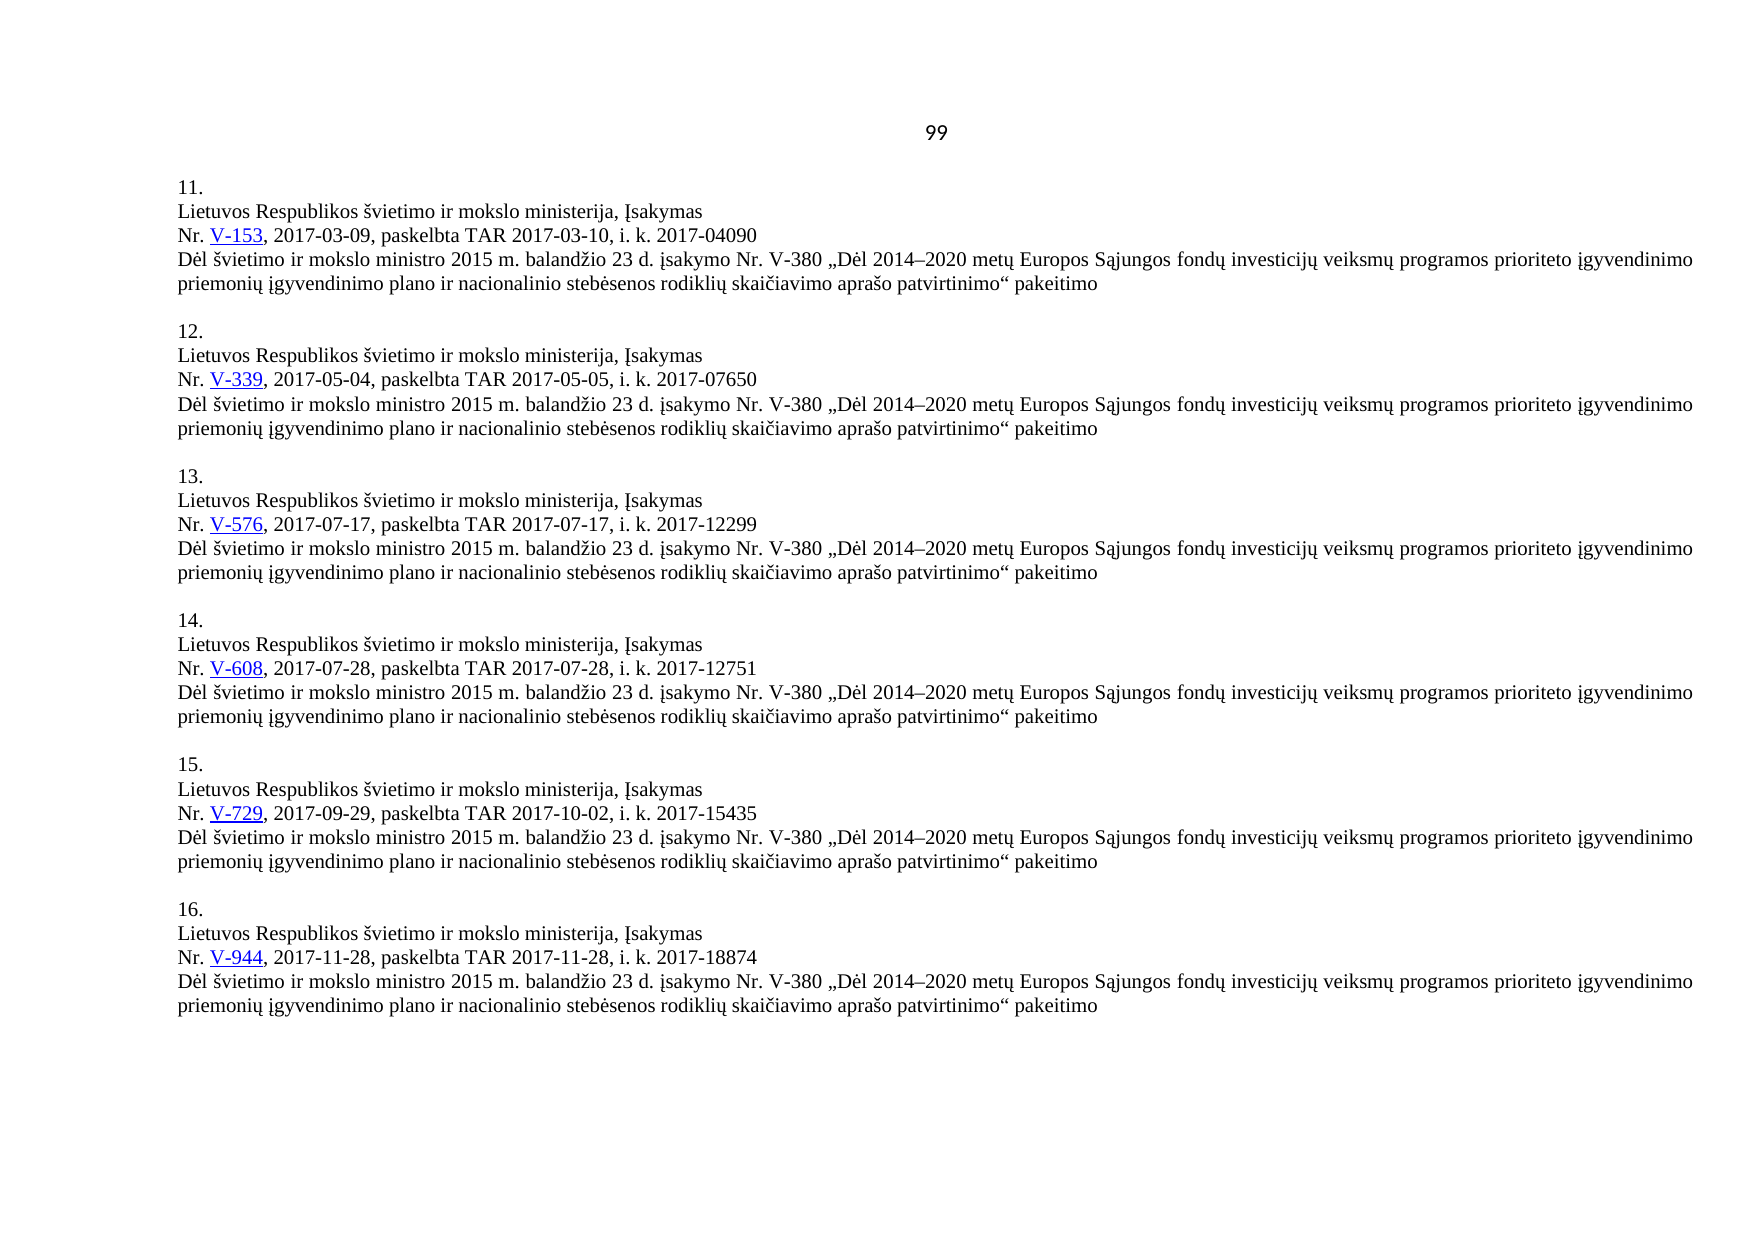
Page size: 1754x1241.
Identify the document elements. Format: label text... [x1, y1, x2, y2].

text Lietuvos Respublikos švietimo ir mokslo ministerija, Įsakymas [177, 199, 1695, 223]
text Dėl švietimo ir mokslo ministro 2015 m. balandžio 23 d. įsakymo Nr. V-380 „Dėl 2014–2020 metų Europos Sąjungos fondų investicijų veiksmų programos prioriteto įgyvendinimo priemonių įgyvendinimo plano ir nacionalinio stebėsenos rodiklių skaičiavimo aprašo patvirtinimo“ pakeitimo [177, 680, 1695, 728]
text Dėl švietimo ir mokslo ministro 2015 m. balandžio 23 d. įsakymo Nr. V-380 „Dėl 2014–2020 metų Europos Sąjungos fondų investicijų veiksmų programos prioriteto įgyvendinimo priemonių įgyvendinimo plano ir nacionalinio stebėsenos rodiklių skaičiavimo aprašo patvirtinimo“ pakeitimo [177, 391, 1695, 439]
text 16. [177, 897, 1695, 921]
text Dėl švietimo ir mokslo ministro 2015 m. balandžio 23 d. įsakymo Nr. V-380 „Dėl 2014–2020 metų Europos Sąjungos fondų investicijų veiksmų programos prioriteto įgyvendinimo priemonių įgyvendinimo plano ir nacionalinio stebėsenos rodiklių skaičiavimo aprašo patvirtinimo“ pakeitimo [177, 969, 1695, 1017]
text Lietuvos Respublikos švietimo ir mokslo ministerija, Įsakymas [177, 921, 1695, 945]
text Nr. V-153, 2017-03-09, paskelbta TAR 2017-03-10, i. k. 2017-04090 [177, 223, 1695, 247]
text Dėl švietimo ir mokslo ministro 2015 m. balandžio 23 d. įsakymo Nr. V-380 „Dėl 2014–2020 metų Europos Sąjungos fondų investicijų veiksmų programos prioriteto įgyvendinimo priemonių įgyvendinimo plano ir nacionalinio stebėsenos rodiklių skaičiavimo aprašo patvirtinimo“ pakeitimo [177, 536, 1695, 584]
text Lietuvos Respublikos švietimo ir mokslo ministerija, Įsakymas [177, 343, 1695, 367]
text 11. [177, 175, 1695, 199]
text Lietuvos Respublikos švietimo ir mokslo ministerija, Įsakymas [177, 776, 1695, 801]
text Nr. V-729, 2017-09-29, paskelbta TAR 2017-10-02, i. k. 2017-15435 [177, 801, 1695, 824]
text Nr. V-944, 2017-11-28, paskelbta TAR 2017-11-28, i. k. 2017-18874 [177, 945, 1695, 969]
text 15. [177, 752, 1695, 776]
text 12. [177, 319, 1695, 343]
text Lietuvos Respublikos švietimo ir mokslo ministerija, Įsakymas [177, 632, 1695, 656]
text Dėl švietimo ir mokslo ministro 2015 m. balandžio 23 d. įsakymo Nr. V-380 „Dėl 2014–2020 metų Europos Sąjungos fondų investicijų veiksmų programos prioriteto įgyvendinimo priemonių įgyvendinimo plano ir nacionalinio stebėsenos rodiklių skaičiavimo aprašo patvirtinimo“ pakeitimo [177, 824, 1695, 873]
text Lietuvos Respublikos švietimo ir mokslo ministerija, Įsakymas [177, 488, 1695, 512]
text Nr. V-339, 2017-05-04, paskelbta TAR 2017-05-05, i. k. 2017-07650 [177, 367, 1695, 391]
text Dėl švietimo ir mokslo ministro 2015 m. balandžio 23 d. įsakymo Nr. V-380 „Dėl 2014–2020 metų Europos Sąjungos fondų investicijų veiksmų programos prioriteto įgyvendinimo priemonių įgyvendinimo plano ir nacionalinio stebėsenos rodiklių skaičiavimo aprašo patvirtinimo“ pakeitimo [177, 247, 1695, 295]
text 13. [177, 464, 1695, 488]
text 14. [177, 608, 1695, 632]
text Nr. V-576, 2017-07-17, paskelbta TAR 2017-07-17, i. k. 2017-12299 [177, 512, 1695, 536]
text Nr. V-608, 2017-07-28, paskelbta TAR 2017-07-28, i. k. 2017-12751 [177, 656, 1695, 680]
